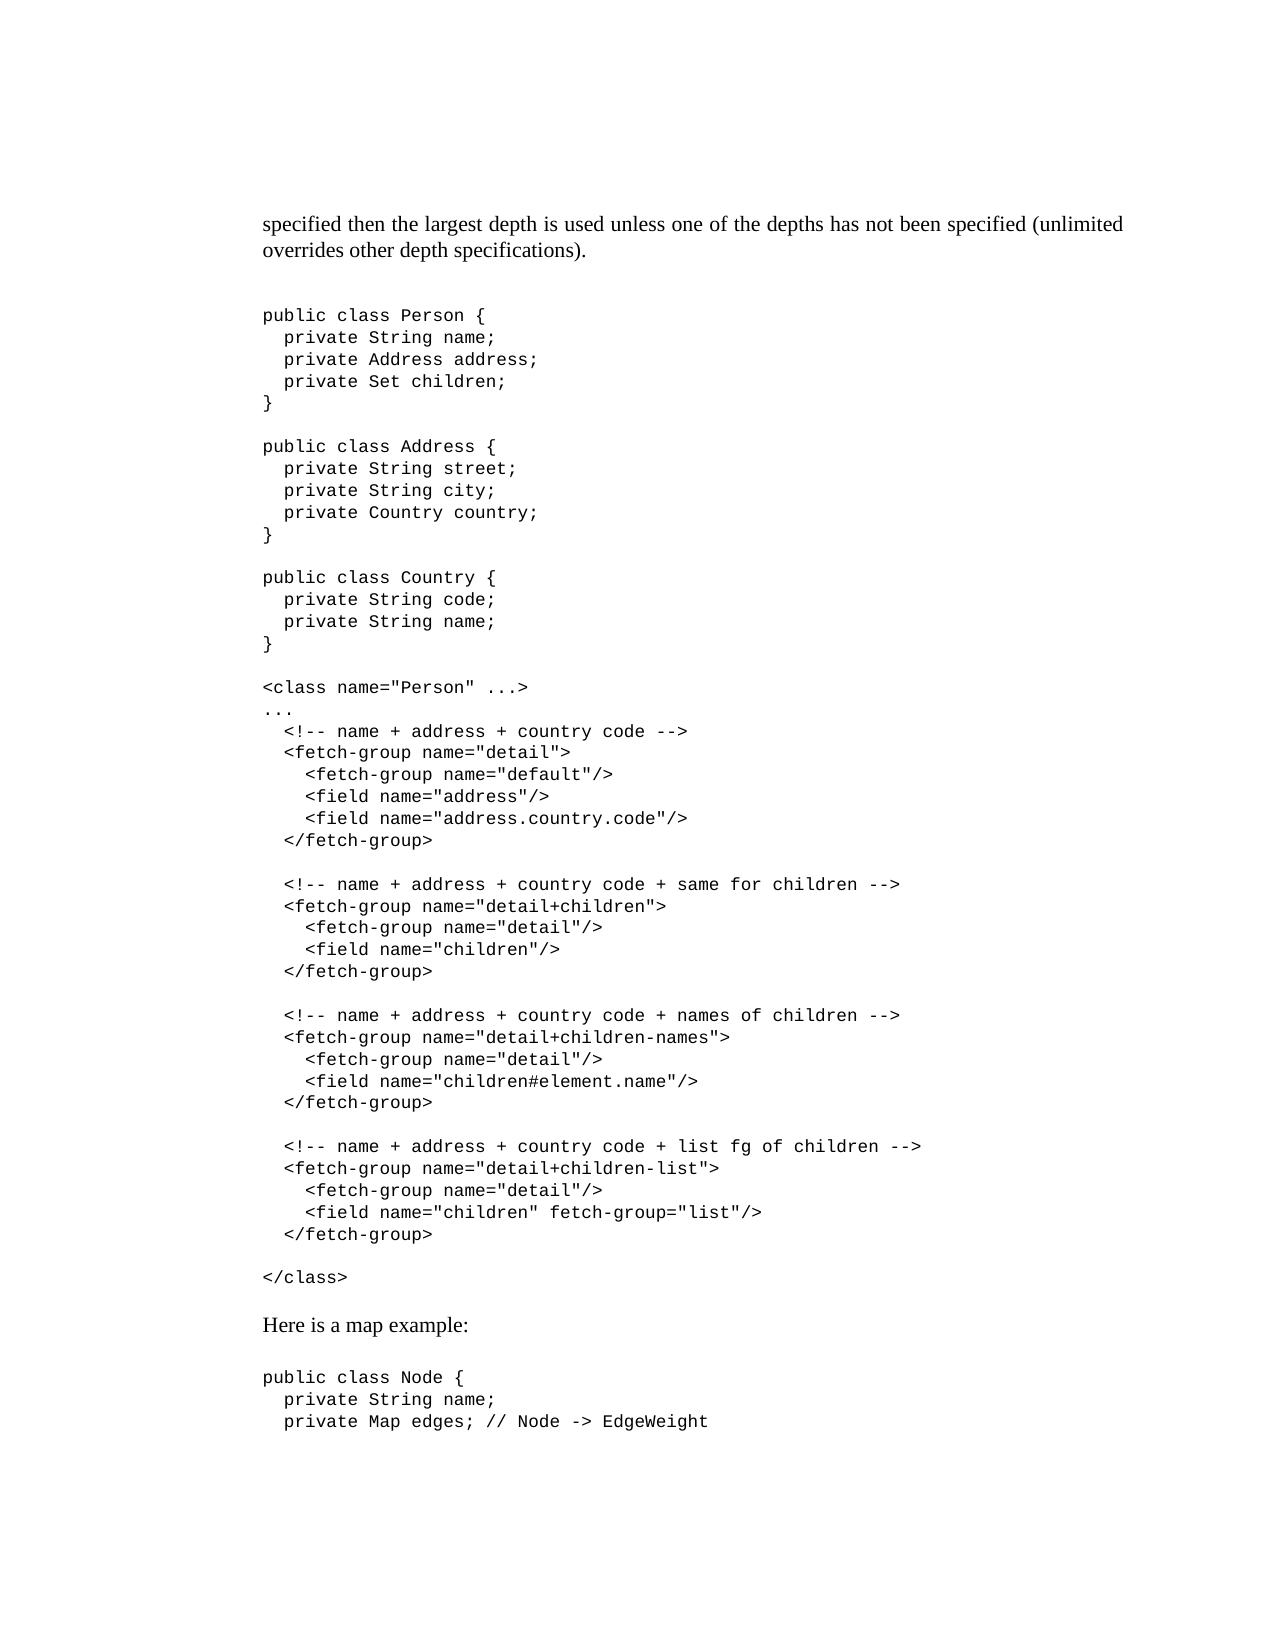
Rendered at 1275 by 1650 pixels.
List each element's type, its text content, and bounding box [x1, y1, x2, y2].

text public class Person { [262, 305, 1125, 327]
text private String name; [262, 611, 1125, 633]
text } [262, 523, 1125, 545]
text <field name="address.country.code"/> [262, 808, 1125, 830]
text <fetch-group name="detail"/> [262, 1048, 1125, 1070]
text private String name; [262, 1389, 1125, 1411]
text <field name="children" fetch-group="list"/> [262, 1202, 1125, 1223]
text private String code; [262, 589, 1125, 611]
text <fetch-group name="detail+children"> [262, 895, 1125, 917]
text } [262, 392, 1125, 414]
text <field name="address"/> [262, 786, 1125, 808]
text </fetch-group> [262, 830, 1125, 852]
text public class Country { [262, 567, 1125, 589]
text <fetch-group name="detail"/> [262, 917, 1125, 939]
text public class Address { [262, 436, 1125, 458]
text <!-- name + address + country code + list fg of children --> [262, 1136, 1125, 1158]
text <!-- name + address + country code + same for children --> [262, 873, 1125, 895]
text <!-- name + address + country code --> [262, 720, 1125, 742]
text <class name="Person" ...> [262, 677, 1125, 698]
text <fetch-group name="detail"/> [262, 1180, 1125, 1202]
text } [262, 633, 1125, 655]
text Here is a map example: [262, 1311, 1125, 1337]
text private Country country; [262, 502, 1125, 523]
text <fetch-group name="detail+children-names"> [262, 1027, 1125, 1048]
text <!-- name + address + country code + names of children --> [262, 1005, 1125, 1027]
text </class> [262, 1267, 1125, 1289]
text private Set children; [262, 370, 1125, 392]
text public class Node { [262, 1367, 1125, 1389]
text private String street; [262, 458, 1125, 480]
text specified then the largest depth is used unless one of the depths has not been specified (unlimited overrides other depth specifications). [262, 210, 1125, 262]
text ... [262, 698, 1125, 720]
text </fetch-group> [262, 1092, 1125, 1114]
text private String name; [262, 327, 1125, 348]
text <fetch-group name="detail"> [262, 742, 1125, 764]
text <fetch-group name="default"/> [262, 764, 1125, 786]
text <field name="children#element.name"/> [262, 1070, 1125, 1092]
text </fetch-group> [262, 961, 1125, 983]
text private Map edges; // Node -> EdgeWeight [262, 1411, 1125, 1433]
text private String city; [262, 480, 1125, 502]
text private Address address; [262, 348, 1125, 370]
text <fetch-group name="detail+children-list"> [262, 1158, 1125, 1180]
text </fetch-group> [262, 1223, 1125, 1245]
text <field name="children"/> [262, 939, 1125, 961]
